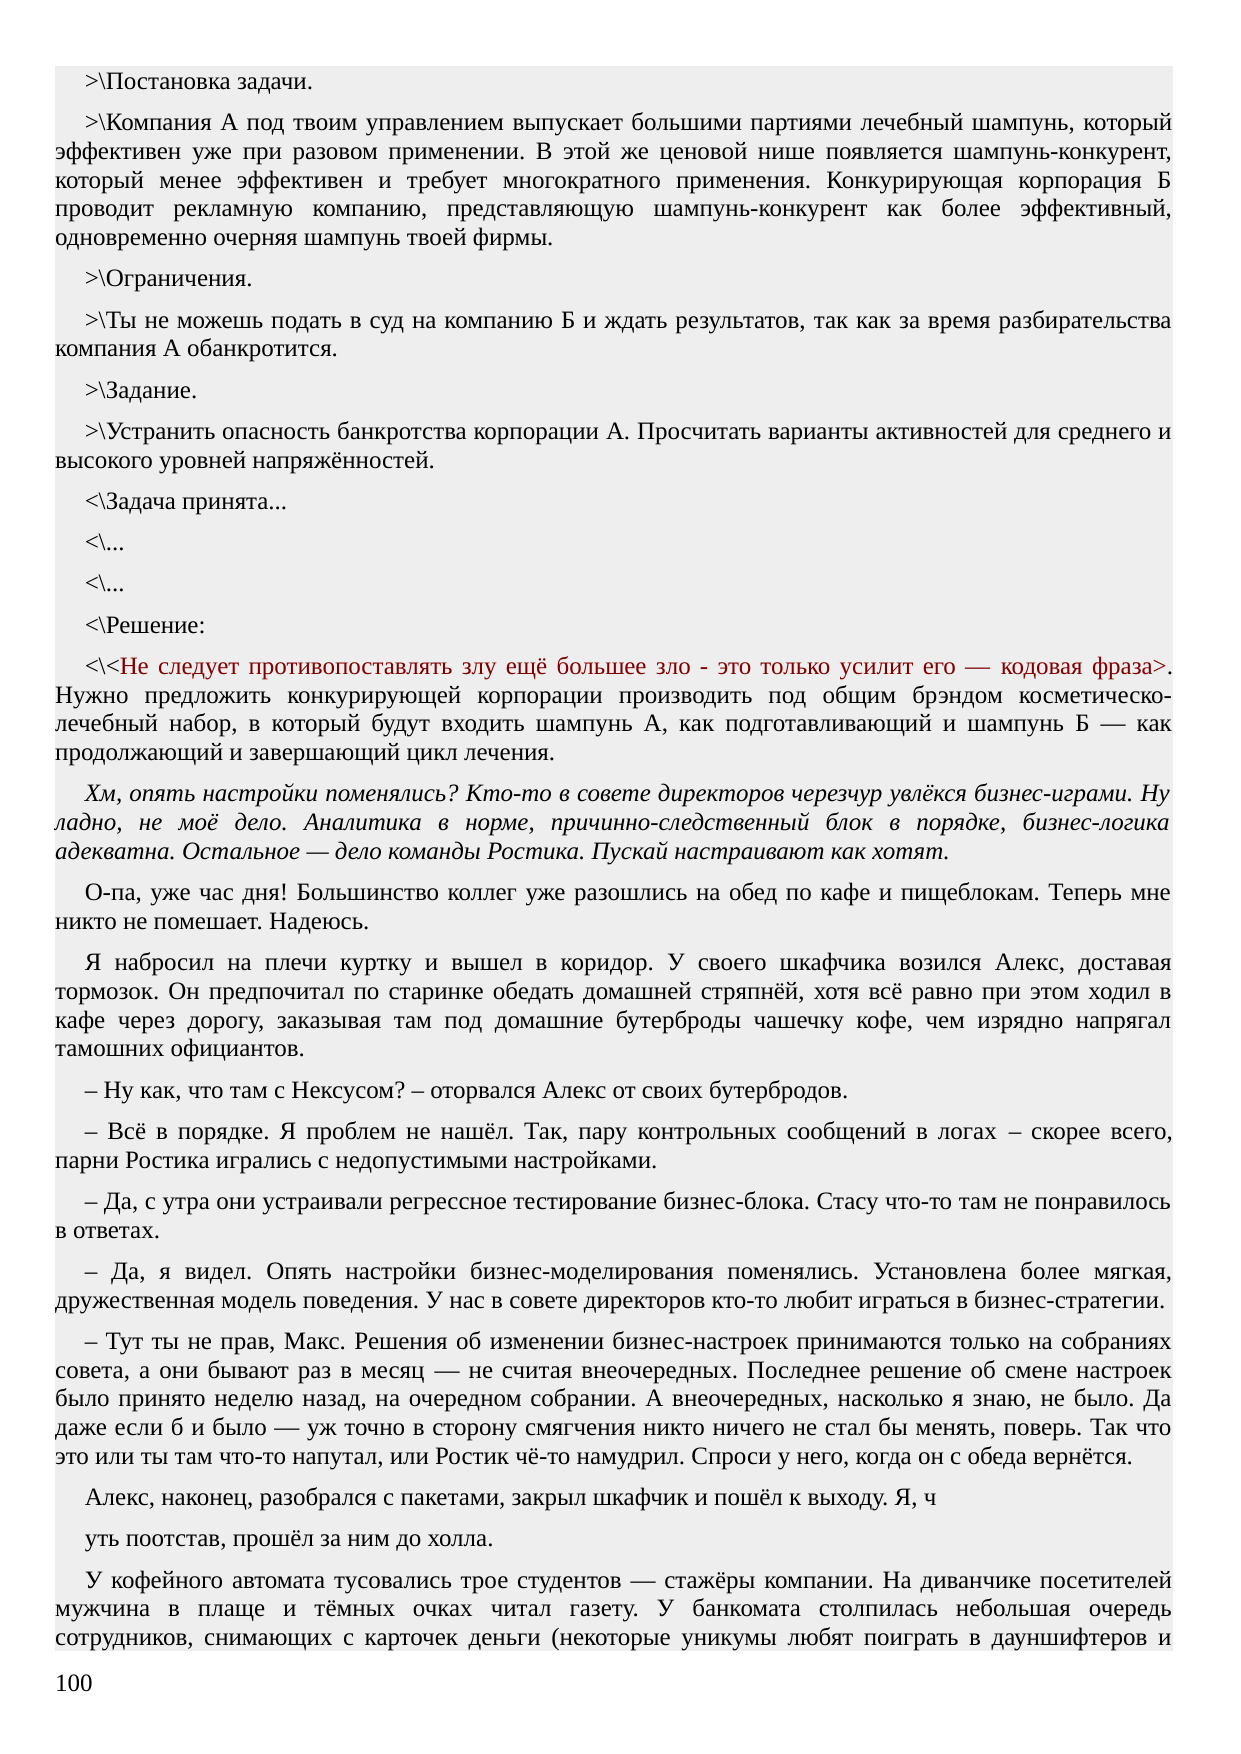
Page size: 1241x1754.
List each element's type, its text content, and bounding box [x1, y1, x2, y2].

text – Да, я видел. Опять настройки бизнес-моделирования поменялись. Установлена более мягкая, дружественная модель поведения. У нас в совете директоров кто-то любит играться в бизнес-стратегии. [55, 1256, 1173, 1313]
text – Да, с утра они устраивали регрессное тестирование бизнес-блока. Стасу что-то там не понравилось в ответах. [55, 1186, 1173, 1243]
text >\Задание. [55, 375, 1173, 403]
text <\<Не следует противопоставлять злу ещё большее зло - это только усилит его — кодовая фраза>. Нужно предложить конкурирующей корпорации производить под общим брэндом косметическо-лечебный набор, в который будут входить шампунь А, как подготавливающий и шампунь Б — как продолжающий и завершающий цикл лечения. [55, 651, 1173, 766]
text <\... [55, 568, 1173, 597]
text >\Постановка задачи. [55, 66, 1173, 95]
text У кофейного автомата тусовались трое студентов — стажёры компании. На диванчике посетителей мужчина в плаще и тёмных очках читал газету. У банкомата столпилась небольшая очередь сотрудников, снимающих с карточек деньги (некоторые уникумы любят поиграть в дауншифтеров и [55, 1565, 1173, 1651]
text – Тут ты не прав, Макс. Решения об изменении бизнес-настроек принимаются только на собраниях совета, а они бывают раз в месяц — не считая внеочередных. Последнее решение об смене настроек было принято неделю назад, на очередном собрании. А внеочередных, насколько я знаю, не было. Да даже если б и было — уж точно в сторону смягчения никто ничего не стал бы менять, поверь. Так что это или ты там что-то напутал, или Ростик чё-то намудрил. Спроси у него, когда он с обеда вернётся. [55, 1326, 1173, 1470]
text >\Ограничения. [55, 263, 1173, 292]
text <\... [55, 527, 1173, 556]
text Алекс, наконец, разобрался с пакетами, закрыл шкафчик и пошёл к выходу. Я, ч [55, 1482, 1173, 1511]
text Хм, опять настройки поменялись? Кто-то в совете директоров черезчур увлёкся бизнес-играми. Ну ладно, не моё дело. Аналитика в норме, причинно-следственный блок в порядке, бизнес-логика адекватна. Остальное — дело команды Ростика. Пускай настраивают как хотят. [55, 778, 1173, 865]
text Я набросил на плечи куртку и вышел в коридор. У своего шкафчика возился Алекс, доставая тормозок. Он предпочитал по старинке обедать домашней стряпнёй, хотя всё равно при этом ходил в кафе через дорогу, заказывая там под домашние бутерброды чашечку кофе, чем изрядно напрягал тамошних официантов. [55, 947, 1173, 1062]
text <\Решение: [55, 610, 1173, 638]
text О-па, уже час дня! Большинство коллег уже разошлись на обед по кафе и пищеблокам. Теперь мне никто не помешает. Надеюсь. [55, 877, 1173, 935]
text уть поотстав, прошёл за ним до холла. [55, 1523, 1173, 1552]
text >\Ты не можешь подать в суд на компанию Б и ждать результатов, так как за время разбирательства компания А обанкротится. [55, 305, 1173, 362]
text – Всё в порядке. Я проблем не нашёл. Так, пару контрольных сообщений в логах – скорее всего, парни Ростика игрались с недопустимыми настройками. [55, 1116, 1173, 1173]
text >\Компания А под твоим управлением выпускает большими партиями лечебный шампунь, который эффективен уже при разовом применении. В этой же ценовой нише появляется шампунь-конкурент, который менее эффективен и требует многократного применения. Конкурирующая корпорация Б проводит рекламную компанию, представляющую шампунь-конкурент как более эффективный, одновременно очерняя шампунь твоей фирмы. [55, 107, 1173, 251]
text – Ну как, что там с Нексусом? – оторвался Алекс от своих бутербродов. [55, 1075, 1173, 1103]
text >\Устранить опасность банкротства корпорации А. Просчитать варианты активностей для среднего и высокого уровней напряжённостей. [55, 416, 1173, 473]
text <\Задача принята... [55, 486, 1173, 515]
